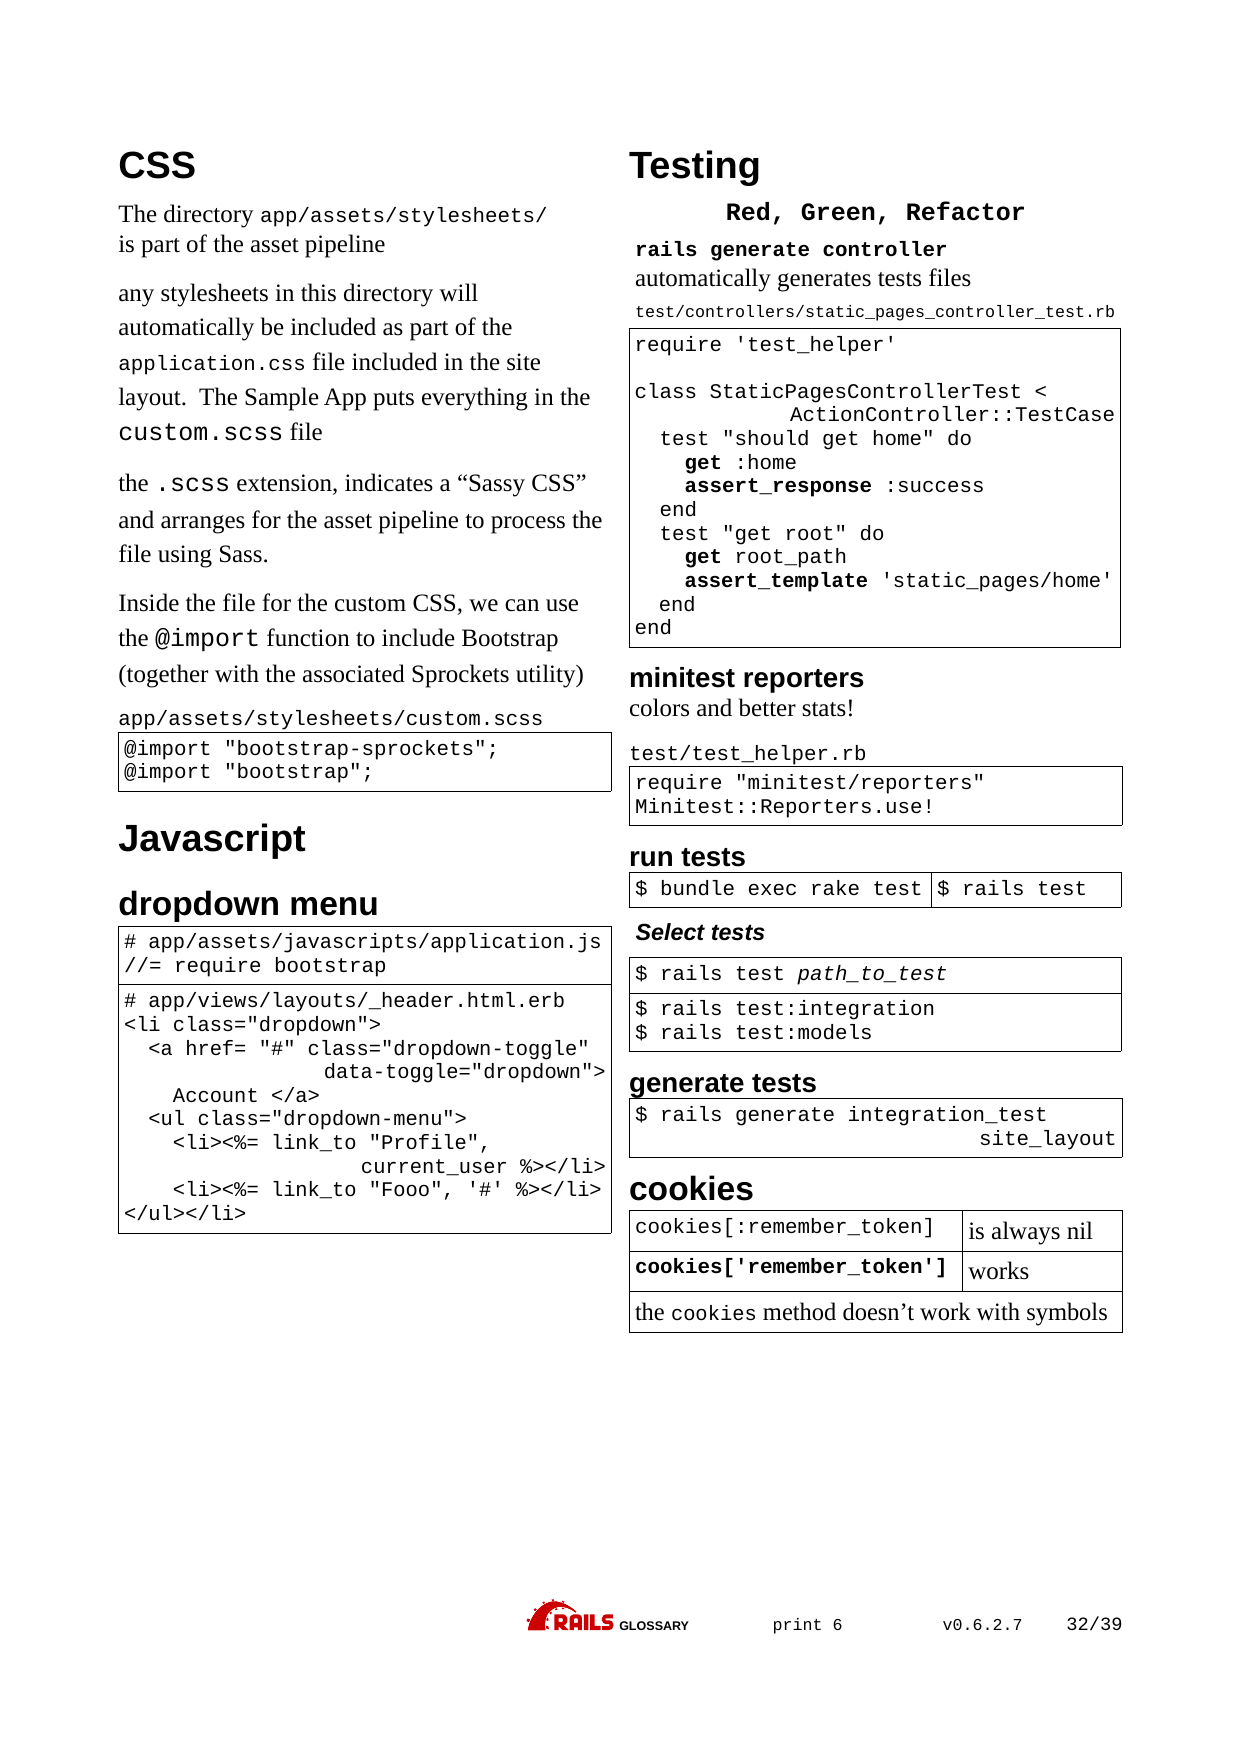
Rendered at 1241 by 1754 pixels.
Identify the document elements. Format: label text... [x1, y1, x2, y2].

table_cell test/controllers/static_pages_controller_test.rb [629, 298, 1122, 328]
subtitle dropdown menu [118, 884, 611, 923]
text the .scss extension, indicates a “Sassy CSS” and arranges for the asset pipeline to process the file using Sass. [118, 468, 611, 568]
text test/test_helper.rb [629, 742, 1122, 766]
text The directory app/assets/stylesheets/ [118, 199, 611, 229]
table_header # app/assets/javascripts/application.js //= require bootstrap [119, 927, 611, 984]
subtitle CSS [118, 143, 611, 187]
table_cell works [963, 1252, 1122, 1291]
table_header $ rails test [932, 873, 1121, 907]
table_cell # app/views/layouts/_header.html.erb <li class="dropdown"> <a href= "#" class="dropdown-toggle" data-toggle="dropdown"> Account </a> <ul class="dropdown-menu"> <li><%= link_to "Profile", current_user %></li> <li><%= link_to "Fooo", '#' %></li> </ul></li> [119, 985, 611, 1232]
subtitle Testing [629, 143, 1122, 187]
subtitle run tests [629, 840, 1122, 872]
subtitle minitest reporters [629, 662, 1122, 693]
table_header rails generate controller automatically generates tests files [629, 228, 992, 297]
table_cell the cookies method doesn’t work with symbols [630, 1292, 1122, 1332]
table_header require 'test_helper' class StaticPagesControllerTest < ActionController::TestCase test "should get home" do get :home assert_response :success end test "get root" do get root_path assert_template 'static_pages/home' end end [630, 329, 1120, 647]
text any stylesheets in this directory will automatically be included as part of the application.css file included in the site layout. The Sample App puts everything in the custom.scss file [118, 278, 611, 447]
table_header require "minitest/reporters" Minitest::Reporters.use! [630, 767, 1122, 825]
text colors and better stats! [629, 693, 1122, 722]
subtitle cookies [629, 1169, 1122, 1207]
table_header @import "bootstrap-sprockets"; @import "bootstrap"; [119, 733, 611, 791]
table_header $ rails generate integration_test site_layout [630, 1099, 1122, 1157]
text Inside the file for the custom CSS, we can use the @import function to include Bootstrap (together with the associated Sprockets utility) [118, 588, 611, 688]
subtitle Javascript [118, 816, 611, 860]
table_header $ bundle exec rake test [630, 873, 931, 907]
text Red, Green, Refactor [629, 199, 1122, 228]
table_cell $ rails test path_to_test [630, 958, 1121, 992]
table_cell $ rails test:integration $ rails test:models [630, 994, 1121, 1051]
table_cell cookies['remember_token'] [630, 1252, 962, 1291]
table_header is always nil [963, 1211, 1122, 1251]
subtitle generate tests [629, 1066, 1122, 1098]
text is part of the asset pipeline [118, 229, 611, 258]
text app/assets/stylesheets/custom.scss [118, 708, 611, 732]
table_header [992, 228, 1122, 297]
table_header cookies[:remember_token] [630, 1211, 962, 1251]
table_cell Select tests [629, 908, 1121, 957]
